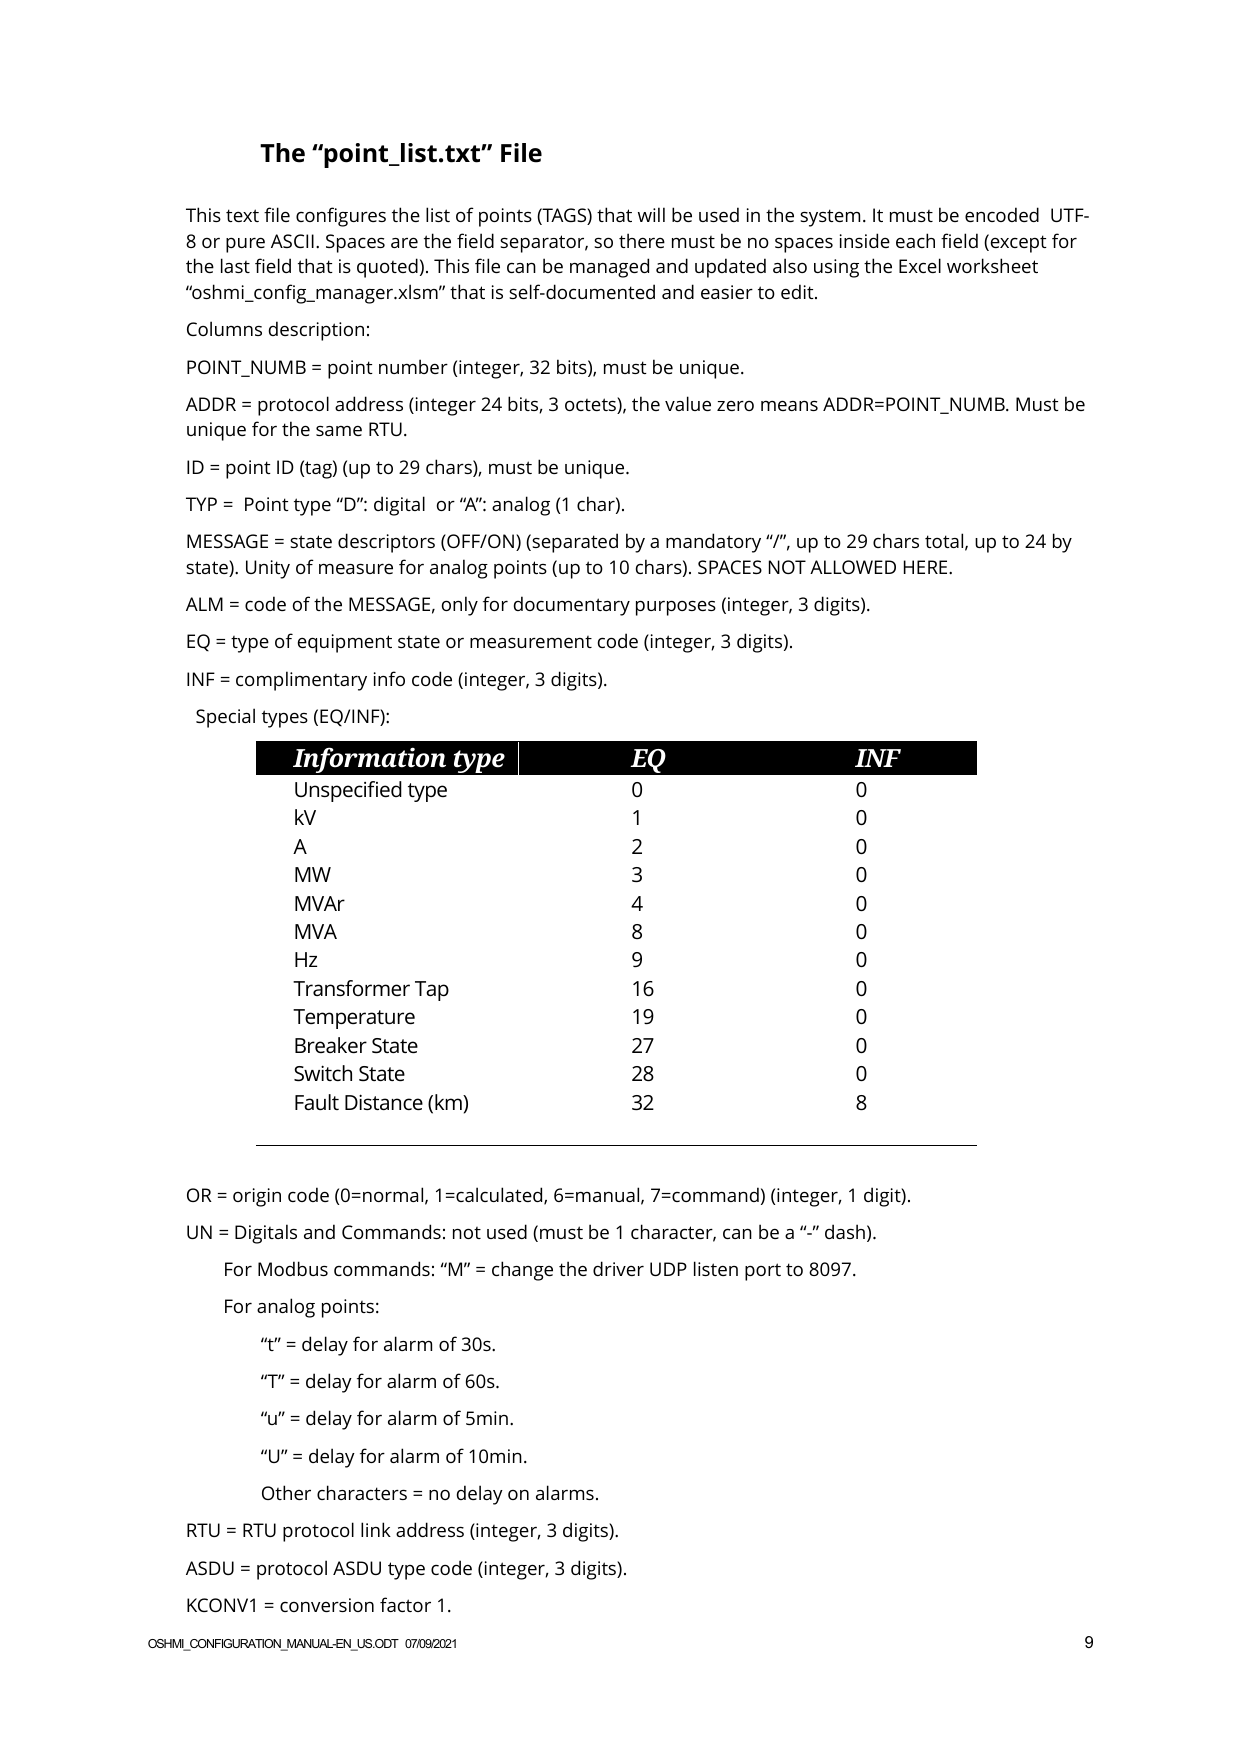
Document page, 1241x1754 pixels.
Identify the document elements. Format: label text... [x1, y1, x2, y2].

table_cell kV [256, 803, 518, 832]
table_cell 8 [743, 1088, 977, 1116]
text ASDU = protocol ASDU type code (integer, 3 digits). [186, 1555, 1093, 1580]
table_cell 0 [743, 803, 977, 832]
table_cell 19 [519, 1003, 743, 1031]
table_cell Temperature [256, 1003, 518, 1031]
table_cell 0 [743, 1059, 977, 1088]
table_cell Unspecified type [256, 775, 518, 803]
table_cell 8 [519, 917, 743, 946]
table_cell [519, 1116, 743, 1144]
table_cell 0 [519, 775, 743, 803]
table_cell 0 [743, 775, 977, 803]
text INF = complimentary info code (integer, 3 digits). [186, 666, 1093, 692]
table_header EQ [519, 742, 743, 775]
text OR = origin code (0=normal, 1=calculated, 6=manual, 7=command) (integer, 1 digit). [186, 1182, 1093, 1207]
table_cell 4 [519, 889, 743, 917]
table_cell 0 [743, 946, 977, 974]
table_cell Switch State [256, 1059, 518, 1088]
text Other characters = no delay on alarms. [186, 1480, 1093, 1506]
table_cell MW [256, 860, 518, 889]
table_cell A [256, 832, 518, 860]
table_cell Fault Distance (km) [256, 1088, 518, 1116]
text “u” = delay for alarm of 5min. [186, 1406, 1093, 1431]
table_cell 0 [743, 860, 977, 889]
text This text file configures the list of points (TAGS) that will be used in the system. It must be encoded UTF-8 or pure ASCII. Spaces are the field separator, so there must be no spaces inside each field (except for the last field that is quoted). This file can be managed and updated also using the Excel worksheet “oshmi_config_manager.xlsm” that is self-documented and easier to edit. [186, 203, 1093, 305]
table_cell 0 [743, 1003, 977, 1031]
table_cell 0 [743, 974, 977, 1002]
subtitle The “point_list.txt” File [260, 136, 1093, 170]
table_cell 9 [519, 946, 743, 974]
table_header INF [743, 742, 977, 775]
text EQ = type of equipment state or measurement code (integer, 3 digits). [186, 629, 1093, 654]
table_cell MVAr [256, 889, 518, 917]
table_cell 16 [519, 974, 743, 1002]
table_cell 2 [519, 832, 743, 860]
text UN = Digitals and Commands: not used (must be 1 character, can be a “-” dash). [186, 1219, 1093, 1245]
text MESSAGE = state descriptors (OFF/ON) (separated by a mandatory “/”, up to 29 chars total, up to 24 by state). Unity of measure for analog points (up to 10 chars). SPACES NOT ALLOWED HERE. [186, 529, 1093, 580]
table_cell 28 [519, 1059, 743, 1088]
table_cell [743, 1116, 977, 1144]
text Columns description: [186, 317, 1093, 342]
text TYP = Point type “D”: digital or “A”: analog (1 char). [186, 491, 1093, 517]
text ID = point ID (tag) (up to 29 chars), must be unique. [186, 454, 1093, 480]
table_cell Breaker State [256, 1031, 518, 1059]
table_cell 27 [519, 1031, 743, 1059]
text “U” = delay for alarm of 10min. [186, 1443, 1093, 1468]
table_cell 32 [519, 1088, 743, 1116]
text For analog points: [186, 1294, 1093, 1319]
text “T” = delay for alarm of 60s. [186, 1368, 1093, 1394]
text ALM = code of the MESSAGE, only for documentary purposes (integer, 3 digits). [186, 592, 1093, 617]
table_cell 0 [743, 917, 977, 946]
table_cell 3 [519, 860, 743, 889]
table_cell 0 [743, 889, 977, 917]
table_cell Hz [256, 946, 518, 974]
table_cell 0 [743, 832, 977, 860]
text “t” = delay for alarm of 30s. [186, 1331, 1093, 1357]
text RTU = RTU protocol link address (integer, 3 digits). [186, 1518, 1093, 1543]
text Special types (EQ/INF): [186, 703, 1093, 729]
text POINT_NUMB = point number (integer, 32 bits), must be unique. [186, 354, 1093, 379]
table_cell [256, 1116, 518, 1144]
text KCONV1 = conversion factor 1. [186, 1592, 1093, 1618]
text ADDR = protocol address (integer 24 bits, 3 octets), the value zero means ADDR=POINT_NUMB. Must be unique for the same RTU. [186, 391, 1093, 442]
table_cell 1 [519, 803, 743, 832]
text For Modbus commands: “M” = change the driver UDP listen port to 8097. [186, 1257, 1093, 1282]
table_cell Transformer Tap [256, 974, 518, 1002]
table_cell MVA [256, 917, 518, 946]
table_header Information type [256, 742, 518, 775]
table_cell 0 [743, 1031, 977, 1059]
